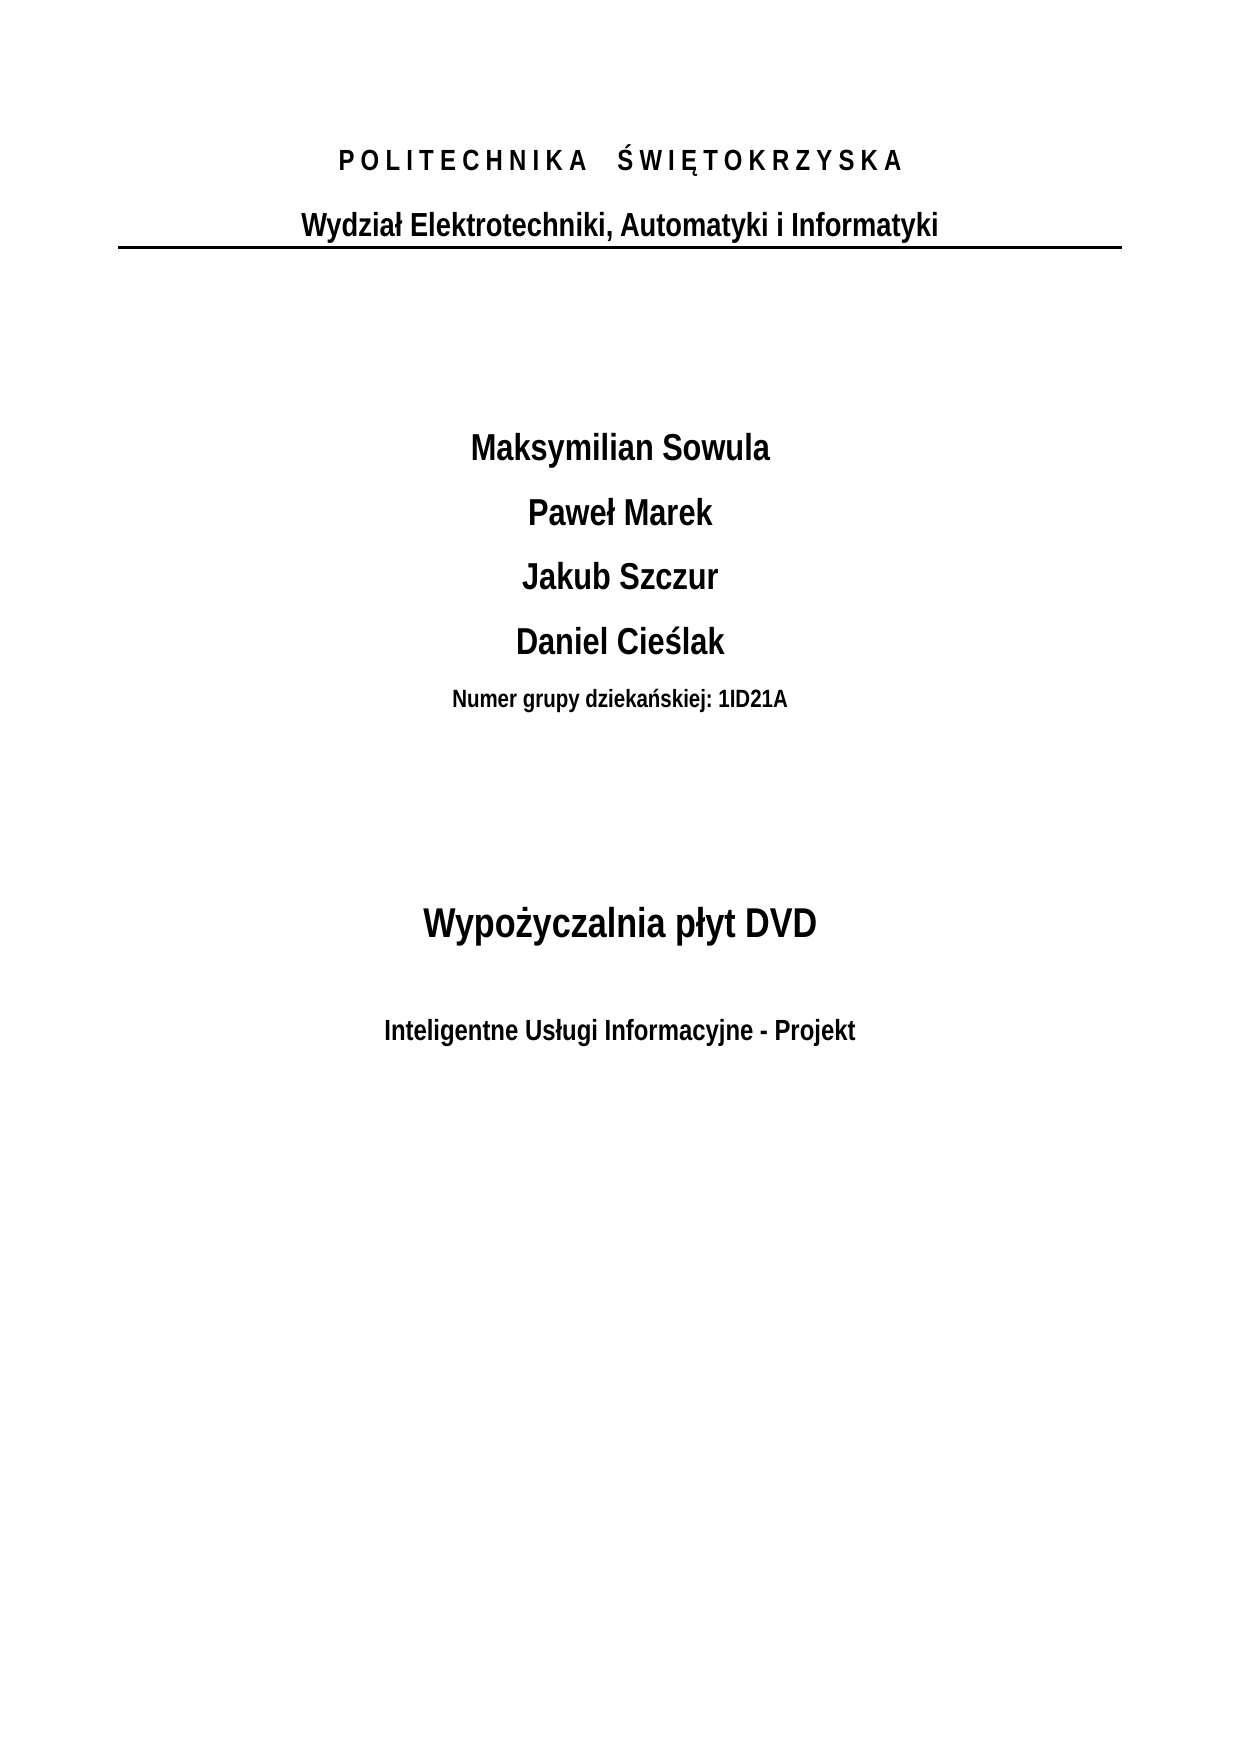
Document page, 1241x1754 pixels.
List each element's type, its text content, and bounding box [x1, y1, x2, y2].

subtitle Politechnika Świętokrzyska [118, 143, 1122, 177]
text Daniel Cieślak [118, 619, 1122, 662]
text Maksymilian Sowula [118, 426, 1122, 469]
text Wydział Elektrotechniki, Automatyki i Informatyki [118, 206, 1122, 246]
text Paweł Marek [118, 490, 1122, 533]
text Inteligentne Usługi Informacyjne - Projekt [118, 1013, 1122, 1046]
text Numer grupy dziekańskiej: 1ID21A [118, 684, 1122, 712]
text Wypożyczalnia płyt DVD [118, 898, 1122, 946]
text Jakub Szczur [118, 555, 1122, 598]
